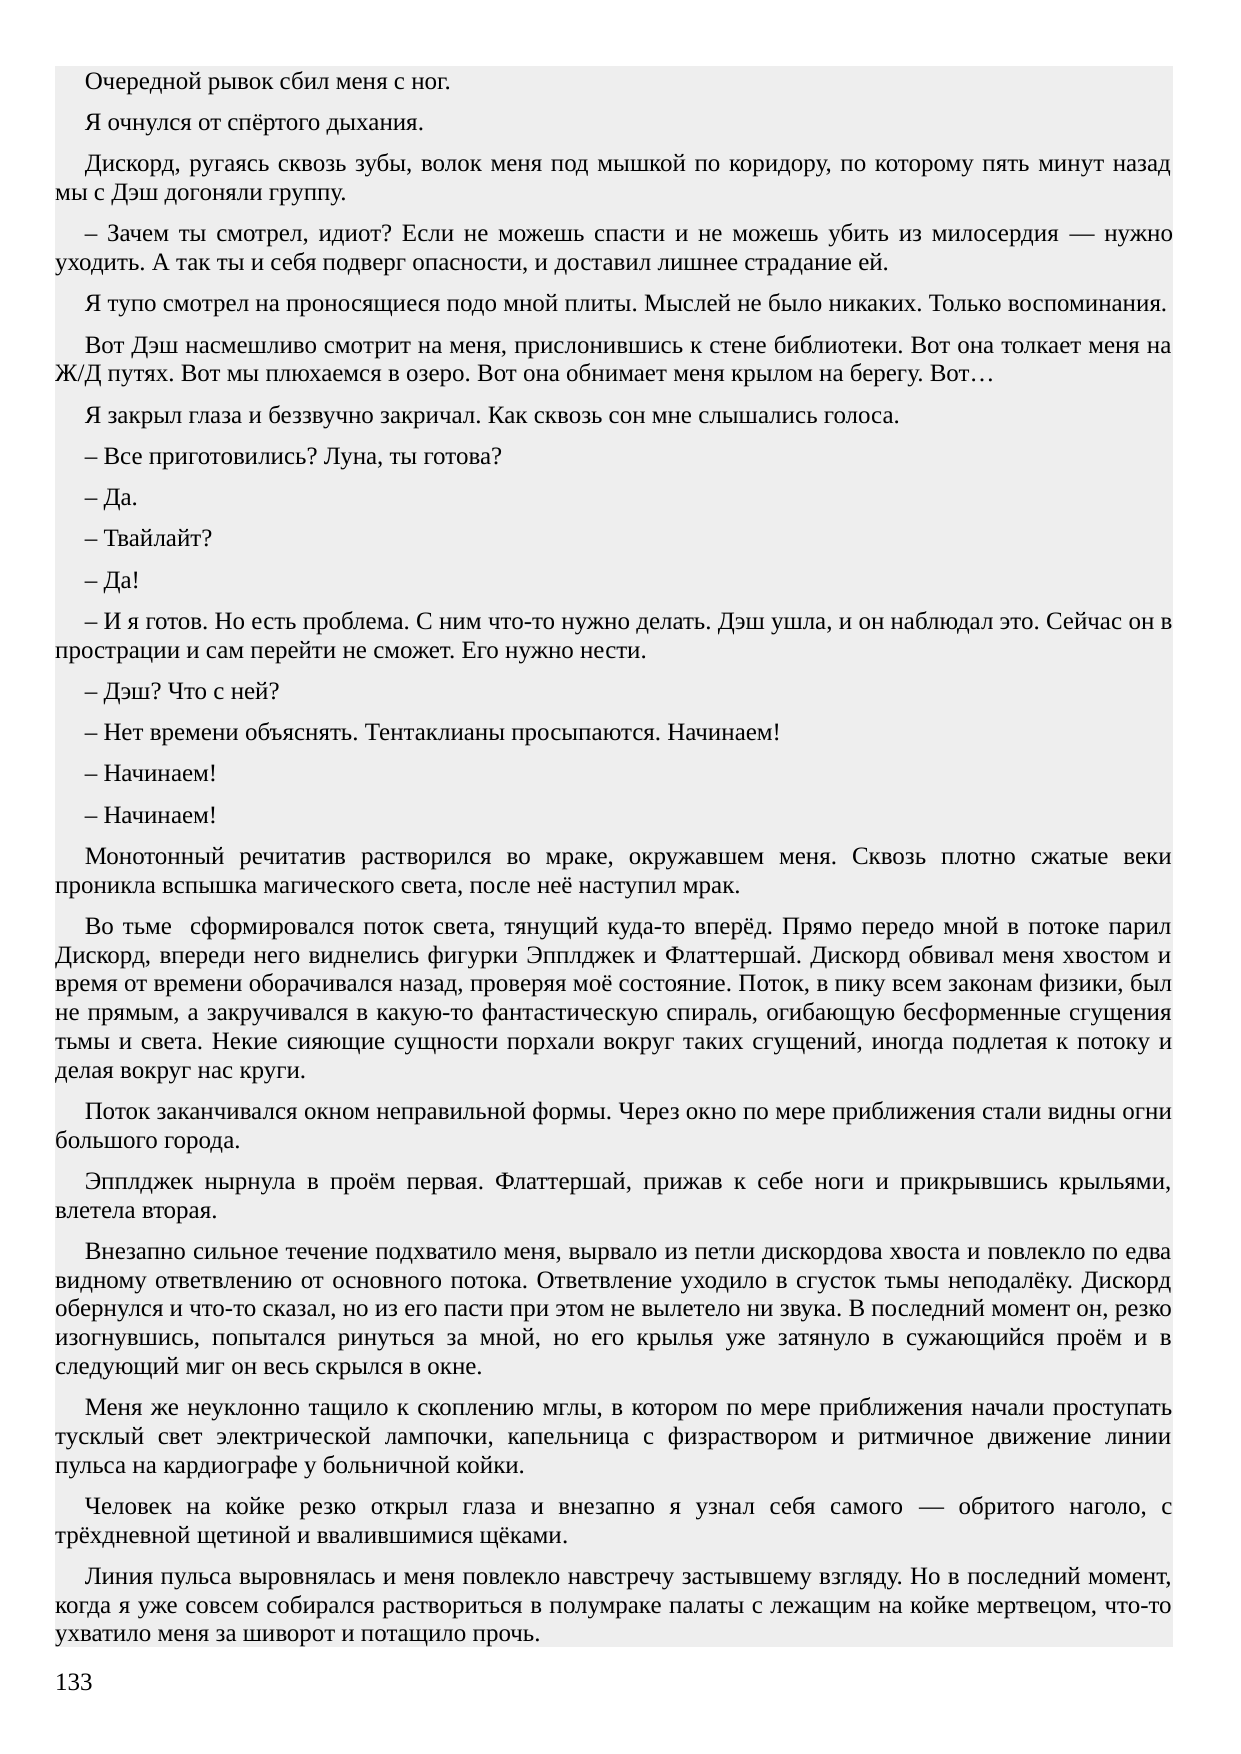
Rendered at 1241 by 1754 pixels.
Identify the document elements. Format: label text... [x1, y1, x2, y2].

text – Все приготовились? Луна, ты готова? [55, 441, 1173, 470]
text – Нет времени объяснять. Тентаклианы просыпаются. Начинаем! [55, 717, 1173, 746]
text Эпплджек нырнула в проём первая. Флаттершай, прижав к себе ноги и прикрывшись крыльями, влетела вторая. [55, 1166, 1173, 1223]
text Я тупо смотрел на проносящиеся подо мной плиты. Мыслей не было никаких. Только воспоминания. [55, 288, 1173, 317]
text Я закрыл глаза и беззвучно закричал. Как сквозь сон мне слышались голоса. [55, 400, 1173, 428]
text – Да. [55, 482, 1173, 511]
text Дискорд, ругаясь сквозь зубы, волок меня под мышкой по коридору, по которому пять минут назад мы с Дэш догоняли группу. [55, 148, 1173, 206]
text – Начинаем! [55, 800, 1173, 828]
text – Начинаем! [55, 758, 1173, 787]
text Во тьме сформировался поток света, тянущий куда-то вперёд. Прямо передо мной в потоке парил Дискорд, впереди него виднелись фигурки Эпплджек и Флаттершай. Дискорд обвивал меня хвостом и время от времени оборачивался назад, проверяя моё состояние. Поток, в пику всем законам физики, был не прямым, а закручивался в какую-то фантастическую спираль, огибающую бесформенные сгущения тьмы и света. Некие сияющие сущности порхали вокруг таких сгущений, иногда подлетая к потоку и делая вокруг нас круги. [55, 911, 1173, 1083]
text Вот Дэш насмешливо смотрит на меня, прислонившись к стене библиотеки. Вот она толкает меня на Ж/Д путях. Вот мы плюхаемся в озеро. Вот она обнимает меня крылом на берегу. Вот… [55, 330, 1173, 387]
text Поток заканчивался окном неправильной формы. Через окно по мере приближения стали видны огни большого города. [55, 1096, 1173, 1153]
text – Твайлайт? [55, 523, 1173, 552]
text Линия пульса выровнялась и меня повлекло навстречу застывшему взгляду. Но в последний момент, когда я уже совсем собирался раствориться в полумраке палаты с лежащим на койке мертвецом, что-то ухватило меня за шиворот и потащило прочь. [55, 1561, 1173, 1647]
text Я очнулся от спёртого дыхания. [55, 107, 1173, 136]
text Очередной рывок сбил меня с ног. [55, 66, 1173, 95]
text Монотонный речитатив растворился во мраке, окружавшем меня. Сквозь плотно сжатые веки проникла вспышка магического света, после неё наступил мрак. [55, 841, 1173, 898]
text Внезапно сильное течение подхватило меня, вырвало из петли дискордова хвоста и повлекло по едва видному ответвлению от основного потока. Ответвление уходило в сгусток тьмы неподалёку. Дискорд обернулся и что-то сказал, но из его пасти при этом не вылетело ни звука. В последний момент он, резко изогнувшись, попытался ринуться за мной, но его крылья уже затянуло в сужающийся проём и в следующий миг он весь скрылся в окне. [55, 1236, 1173, 1380]
text Человек на койке резко открыл глаза и внезапно я узнал себя самого — обритого наголо, с трёхдневной щетиной и ввалившимися щёками. [55, 1491, 1173, 1548]
text – Да! [55, 565, 1173, 593]
text Меня же неуклонно тащило к скоплению мглы, в котором по мере приближения начали проступать тусклый свет электрической лампочки, капельница с физраствором и ритмичное движение линии пульса на кардиографе у больничной койки. [55, 1392, 1173, 1478]
text – И я готов. Но есть проблема. С ним что-то нужно делать. Дэш ушла, и он наблюдал это. Сейчас он в прострации и сам перейти не сможет. Его нужно нести. [55, 606, 1173, 663]
text – Дэш? Что с ней? [55, 676, 1173, 705]
text – Зачем ты смотрел, идиот? Если не можешь спасти и не можешь убить из милосердия — нужно уходить. А так ты и себя подверг опасности, и доставил лишнее страдание ей. [55, 218, 1173, 276]
